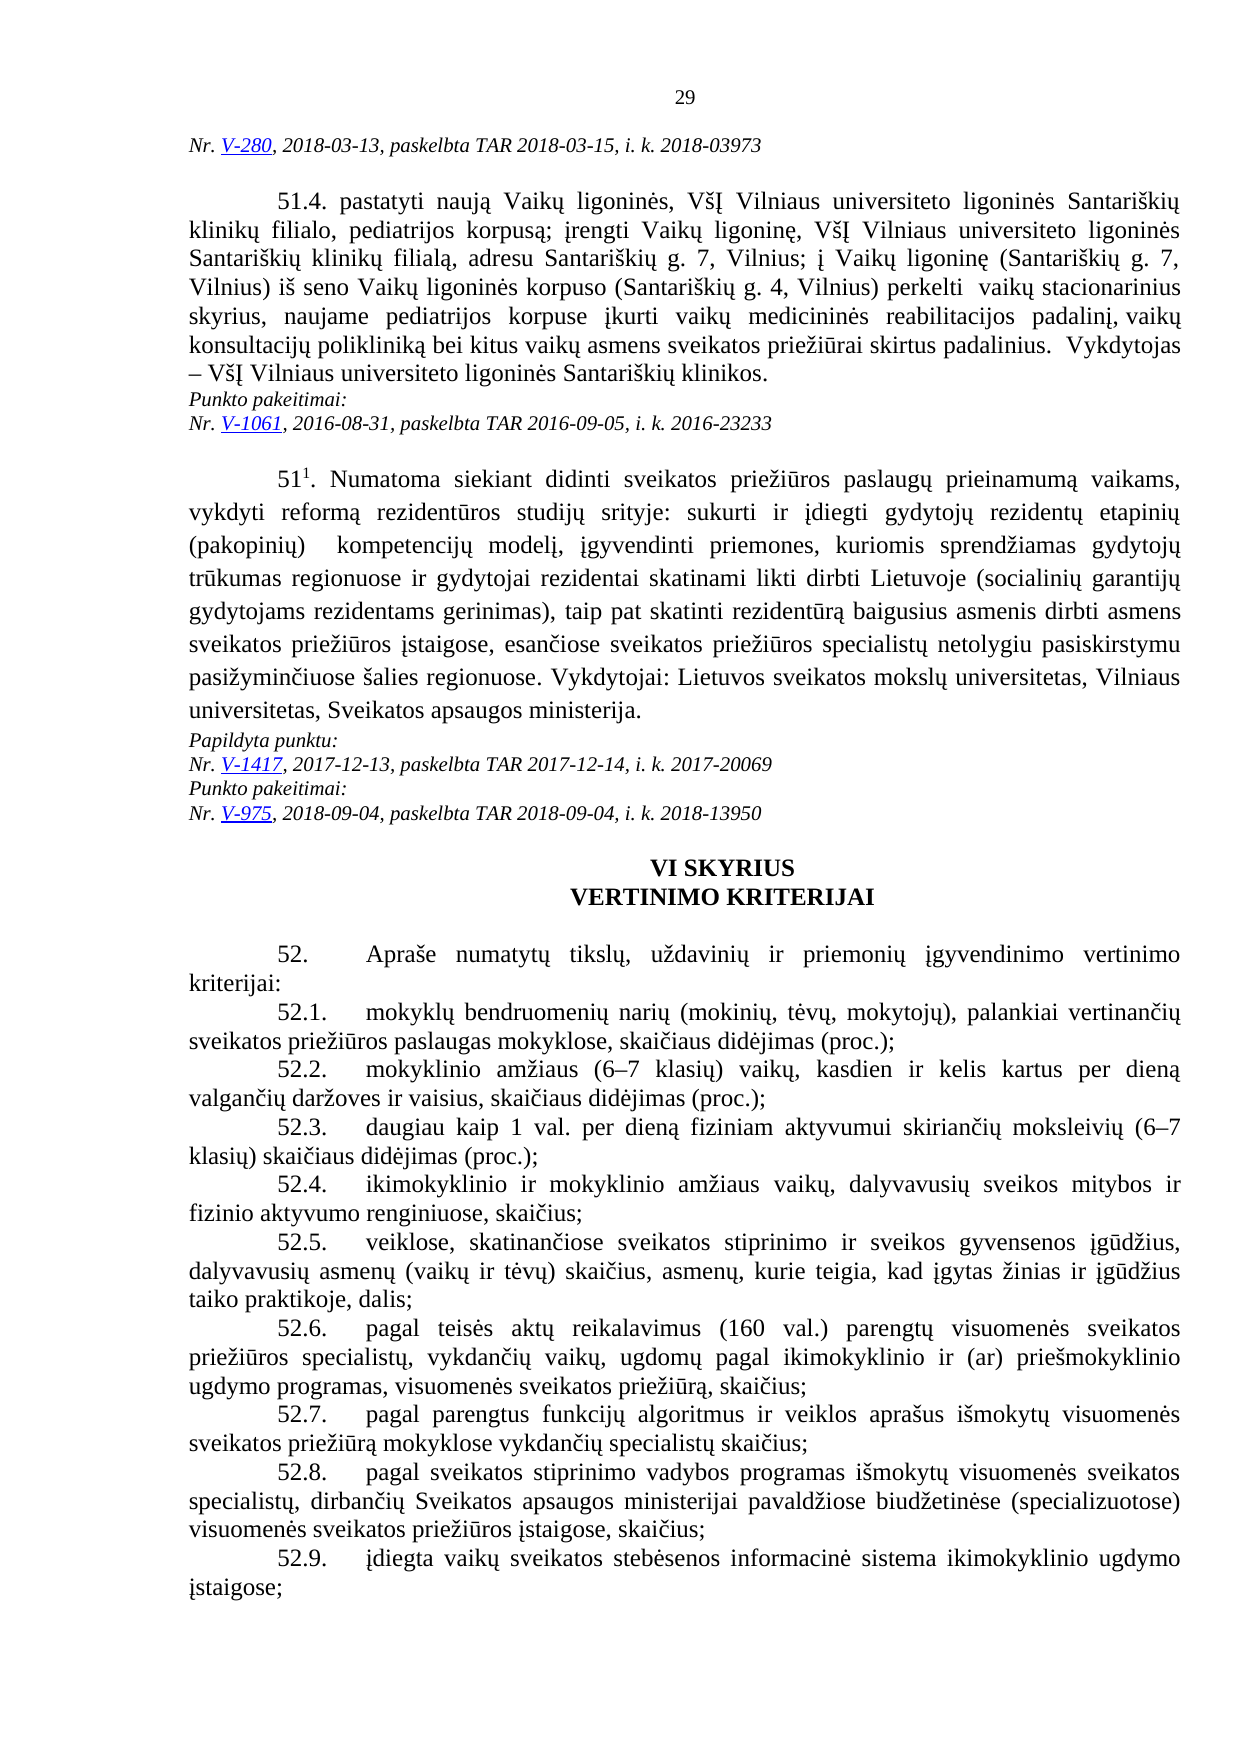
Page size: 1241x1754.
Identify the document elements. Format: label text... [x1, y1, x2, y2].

text VERTINIMO KRITERIJAI [188, 882, 1181, 911]
text Punkto pakeitimai: [188, 387, 1181, 411]
text Nr. V-975, 2018-09-04, paskelbta TAR 2018-09-04, i. k. 2018-13950 [188, 800, 1181, 824]
text 52.2. mokyklinio amžiaus (6–7 klasių) vaikų, kasdien ir kelis kartus per dieną valgančių daržoves ir vaisius, skaičiaus didėjimas (proc.); [188, 1054, 1181, 1112]
text Papildyta punktu: [188, 728, 1181, 752]
text 52.5. veiklose, skatinančiose sveikatos stiprinimo ir sveikos gyvensenos įgūdžius, dalyvavusių asmenų (vaikų ir tėvų) skaičius, asmenų, kurie teigia, kad įgytas žinias ir įgūdžius taiko praktikoje, dalis; [188, 1227, 1181, 1313]
text Punkto pakeitimai: [188, 776, 1181, 800]
text Nr. V-280, 2018-03-13, paskelbta TAR 2018-03-15, i. k. 2018-03973 [188, 133, 1181, 157]
text VI SKYRIUS [188, 853, 1181, 882]
text 52.6. pagal teisės aktų reikalavimus (160 val.) parengtų visuomenės sveikatos priežiūros specialistų, vykdančių vaikų, ugdomų pagal ikimokyklinio ir (ar) priešmokyklinio ugdymo programas, visuomenės sveikatos priežiūrą, skaičius; [188, 1313, 1181, 1399]
text 51.4. pastatyti naują Vaikų ligoninės, VšĮ Vilniaus universiteto ligoninės Santariškių klinikų filialo, pediatrijos korpusą; įrengti Vaikų ligoninę, VšĮ Vilniaus universiteto ligoninės Santariškių klinikų filialą, adresu Santariškių g. 7, Vilnius; į Vaikų ligoninę (Santariškių g. 7, Vilnius) iš seno Vaikų ligoninės korpuso (Santariškių g. 4, Vilnius) perkelti vaikų stacionarinius skyrius, naujame pediatrijos korpuse įkurti vaikų medicininės reabilitacijos padalinį, vaikų konsultacijų polikliniką bei kitus vaikų asmens sveikatos priežiūrai skirtus padalinius. Vykdytojas – VšĮ Vilniaus universiteto ligoninės Santariškių klinikos. [188, 186, 1181, 387]
text 52.9. įdiegta vaikų sveikatos stebėsenos informacinė sistema ikimokyklinio ugdymo įstaigose; [188, 1543, 1181, 1601]
text 52.1. mokyklų bendruomenių narių (mokinių, tėvų, mokytojų), palankiai vertinančių sveikatos priežiūros paslaugas mokyklose, skaičiaus didėjimas (proc.); [188, 997, 1181, 1054]
text 52.4. ikimokyklinio ir mokyklinio amžiaus vaikų, dalyvavusių sveikos mitybos ir fizinio aktyvumo renginiuose, skaičius; [188, 1169, 1181, 1227]
text Nr. V-1417, 2017-12-13, paskelbta TAR 2017-12-14, i. k. 2017-20069 [188, 752, 1181, 776]
text 52.3. daugiau kaip 1 val. per dieną fiziniam aktyvumui skiriančių moksleivių (6–7 klasių) skaičiaus didėjimas (proc.); [188, 1112, 1181, 1169]
text 52.8. pagal sveikatos stiprinimo vadybos programas išmokytų visuomenės sveikatos specialistų, dirbančių Sveikatos apsaugos ministerijai pavaldžiose biudžetinėse (specializuotose) visuomenės sveikatos priežiūros įstaigose, skaičius; [188, 1457, 1181, 1543]
text 52. Apraše numatytų tikslų, uždavinių ir priemonių įgyvendinimo vertinimo kriterijai: [188, 939, 1181, 997]
text 52.7. pagal parengtus funkcijų algoritmus ir veiklos aprašus išmokytų visuomenės sveikatos priežiūrą mokyklose vykdančių specialistų skaičius; [188, 1399, 1181, 1457]
text Nr. V-1061, 2016-08-31, paskelbta TAR 2016-09-05, i. k. 2016-23233 [188, 411, 1181, 435]
text 511. Numatoma siekiant didinti sveikatos priežiūros paslaugų prieinamumą vaikams, vykdyti reformą rezidentūros studijų srityje: sukurti ir įdiegti gydytojų rezidentų etapinių (pakopinių) kompetencijų modelį, įgyvendinti priemones, kuriomis sprendžiamas gydytojų trūkumas regionuose ir gydytojai rezidentai skatinami likti dirbti Lietuvoje (socialinių garantijų gydytojams rezidentams gerinimas), taip pat skatinti rezidentūrą baigusius asmenis dirbti asmens sveikatos priežiūros įstaigose, esančiose sveikatos priežiūros specialistų netolygiu pasiskirstymu pasižyminčiuose šalies regionuose. Vykdytojai: Lietuvos sveikatos mokslų universitetas, Vilniaus universitetas, Sveikatos apsaugos ministerija. [188, 464, 1181, 724]
